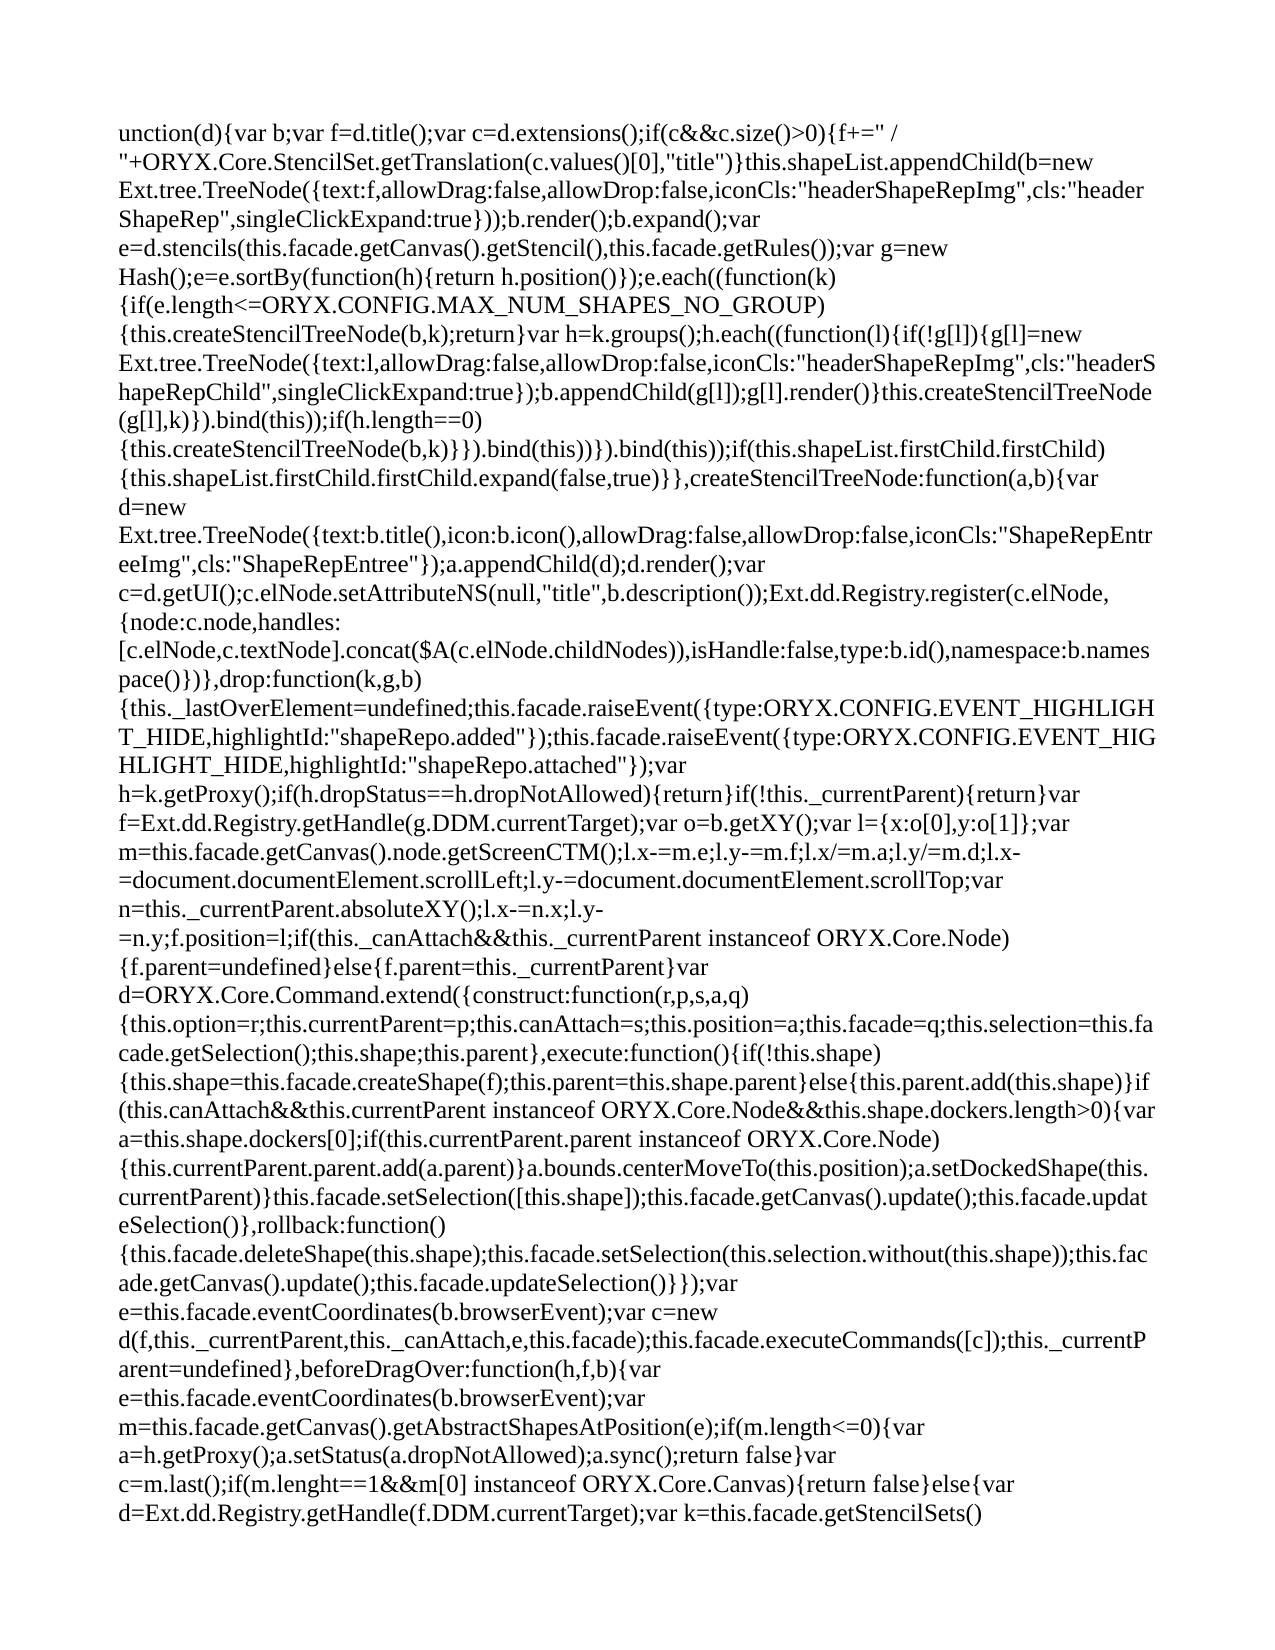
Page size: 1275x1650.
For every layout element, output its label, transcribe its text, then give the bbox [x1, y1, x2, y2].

text unction(d){var b;var f=d.title();var c=d.extensions();if(c&&c.size()>0){f+=" / "+ORYX.Core.StencilSet.getTranslation(c.values()[0],"title")}this.shapeList.appendChild(b=new Ext.tree.TreeNode({text:f,allowDrag:false,allowDrop:false,iconCls:"headerShapeRepImg",cls:"headerShapeRep",singleClickExpand:true}));b.render();b.expand();var e=d.stencils(this.facade.getCanvas().getStencil(),this.facade.getRules());var g=new Hash();e=e.sortBy(function(h){return h.position()});e.each((function(k){if(e.length<=ORYX.CONFIG.MAX_NUM_SHAPES_NO_GROUP){this.createStencilTreeNode(b,k);return}var h=k.groups();h.each((function(l){if(!g[l]){g[l]=new Ext.tree.TreeNode({text:l,allowDrag:false,allowDrop:false,iconCls:"headerShapeRepImg",cls:"headerShapeRepChild",singleClickExpand:true});b.appendChild(g[l]);g[l].render()}this.createStencilTreeNode(g[l],k)}).bind(this));if(h.length==0){this.createStencilTreeNode(b,k)}}).bind(this))}).bind(this));if(this.shapeList.firstChild.firstChild){this.shapeList.firstChild.firstChild.expand(false,true)}},createStencilTreeNode:function(a,b){var d=new Ext.tree.TreeNode({text:b.title(),icon:b.icon(),allowDrag:false,allowDrop:false,iconCls:"ShapeRepEntreeImg",cls:"ShapeRepEntree"});a.appendChild(d);d.render();var c=d.getUI();c.elNode.setAttributeNS(null,"title",b.description());Ext.dd.Registry.register(c.elNode,{node:c.node,handles:[c.elNode,c.textNode].concat($A(c.elNode.childNodes)),isHandle:false,type:b.id(),namespace:b.namespace()})},drop:function(k,g,b){this._lastOverElement=undefined;this.facade.raiseEvent({type:ORYX.CONFIG.EVENT_HIGHLIGHT_HIDE,highlightId:"shapeRepo.added"});this.facade.raiseEvent({type:ORYX.CONFIG.EVENT_HIGHLIGHT_HIDE,highlightId:"shapeRepo.attached"});var h=k.getProxy();if(h.dropStatus==h.dropNotAllowed){return}if(!this._currentParent){return}var f=Ext.dd.Registry.getHandle(g.DDM.currentTarget);var o=b.getXY();var l={x:o[0],y:o[1]};var m=this.facade.getCanvas().node.getScreenCTM();l.x-=m.e;l.y-=m.f;l.x/=m.a;l.y/=m.d;l.x-=document.documentElement.scrollLeft;l.y-=document.documentElement.scrollTop;var n=this._currentParent.absoluteXY();l.x-=n.x;l.y-=n.y;f.position=l;if(this._canAttach&&this._currentParent instanceof ORYX.Core.Node){f.parent=undefined}else{f.parent=this._currentParent}var d=ORYX.Core.Command.extend({construct:function(r,p,s,a,q){this.option=r;this.currentParent=p;this.canAttach=s;this.position=a;this.facade=q;this.selection=this.facade.getSelection();this.shape;this.parent},execute:function(){if(!this.shape){this.shape=this.facade.createShape(f);this.parent=this.shape.parent}else{this.parent.add(this.shape)}if(this.canAttach&&this.currentParent instanceof ORYX.Core.Node&&this.shape.dockers.length>0){var a=this.shape.dockers[0];if(this.currentParent.parent instanceof ORYX.Core.Node){this.currentParent.parent.add(a.parent)}a.bounds.centerMoveTo(this.position);a.setDockedShape(this.currentParent)}this.facade.setSelection([this.shape]);this.facade.getCanvas().update();this.facade.updateSelection()},rollback:function(){this.facade.deleteShape(this.shape);this.facade.setSelection(this.selection.without(this.shape));this.facade.getCanvas().update();this.facade.updateSelection()}});var e=this.facade.eventCoordinates(b.browserEvent);var c=new d(f,this._currentParent,this._canAttach,e,this.facade);this.facade.executeCommands([c]);this._currentParent=undefined},beforeDragOver:function(h,f,b){var e=this.facade.eventCoordinates(b.browserEvent);var m=this.facade.getCanvas().getAbstractShapesAtPosition(e);if(m.length<=0){var a=h.getProxy();a.setStatus(a.dropNotAllowed);a.sync();return false}var c=m.last();if(m.lenght==1&&m[0] instanceof ORYX.Core.Canvas){return false}else{var d=Ext.dd.Registry.getHandle(f.DDM.currentTarget);var k=this.facade.getStencilSets() [118, 118, 1157, 1527]
